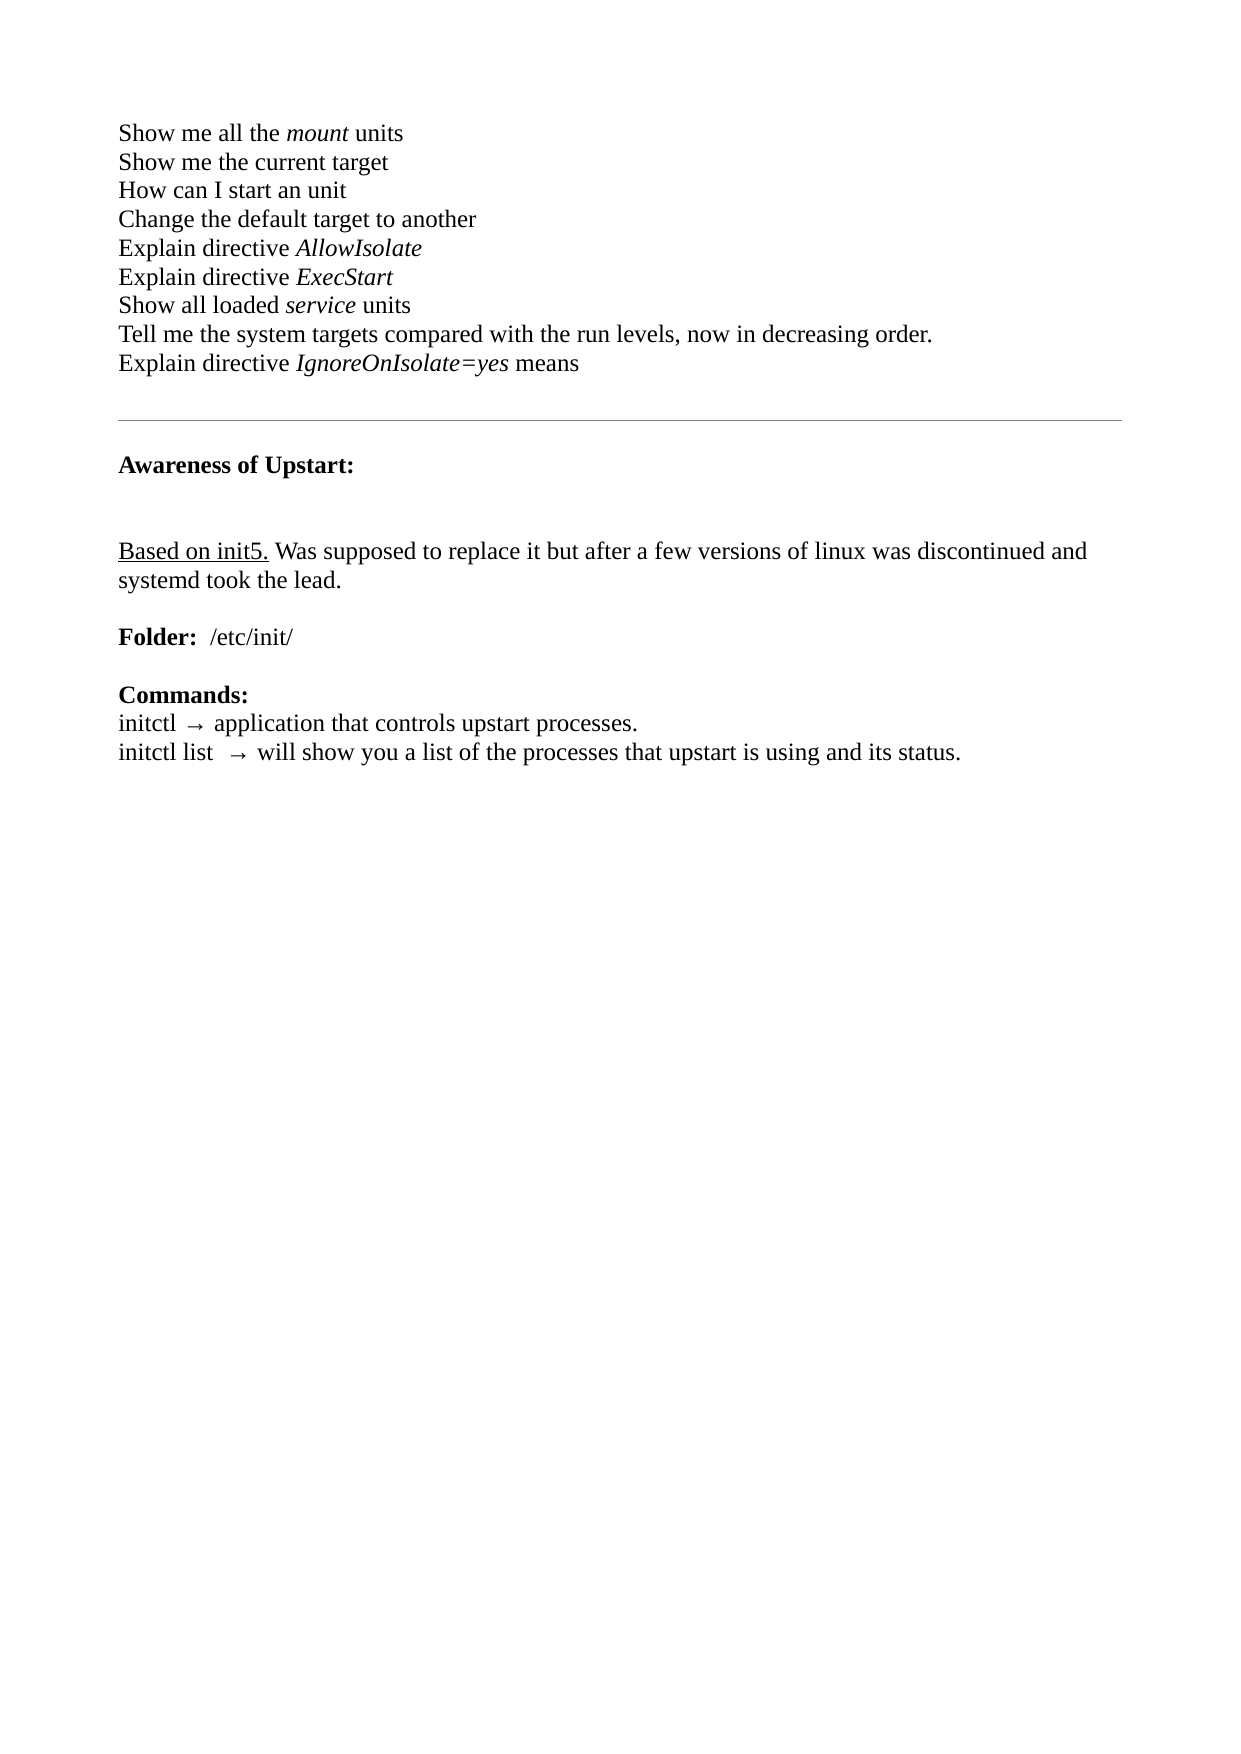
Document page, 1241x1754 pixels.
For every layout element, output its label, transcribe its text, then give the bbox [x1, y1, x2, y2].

text initctl → application that controls upstart processes. [118, 708, 1122, 737]
text Folder: /etc/init/ [118, 622, 1122, 651]
text Explain directive IgnoreOnIsolate=yes means [118, 348, 1122, 377]
text Show me the current target [118, 147, 1122, 176]
text Tell me the system targets compared with the run levels, now in decreasing order. [118, 319, 1122, 348]
text Commands: [118, 680, 1122, 708]
text Show all loaded service units [118, 291, 1122, 319]
text Change the default target to another [118, 204, 1122, 233]
text initctl list → will show you a list of the processes that upstart is using and its status. [118, 737, 1122, 766]
text Show me all the mount units [118, 118, 1122, 147]
text Awareness of Upstart: [118, 450, 1122, 478]
text Explain directive ExecStart [118, 262, 1122, 291]
text Based on init5. Was supposed to replace it but after a few versions of linux was discontinued and systemd took the lead. [118, 536, 1122, 593]
text How can I start an unit [118, 176, 1122, 204]
text Explain directive AllowIsolate [118, 233, 1122, 262]
